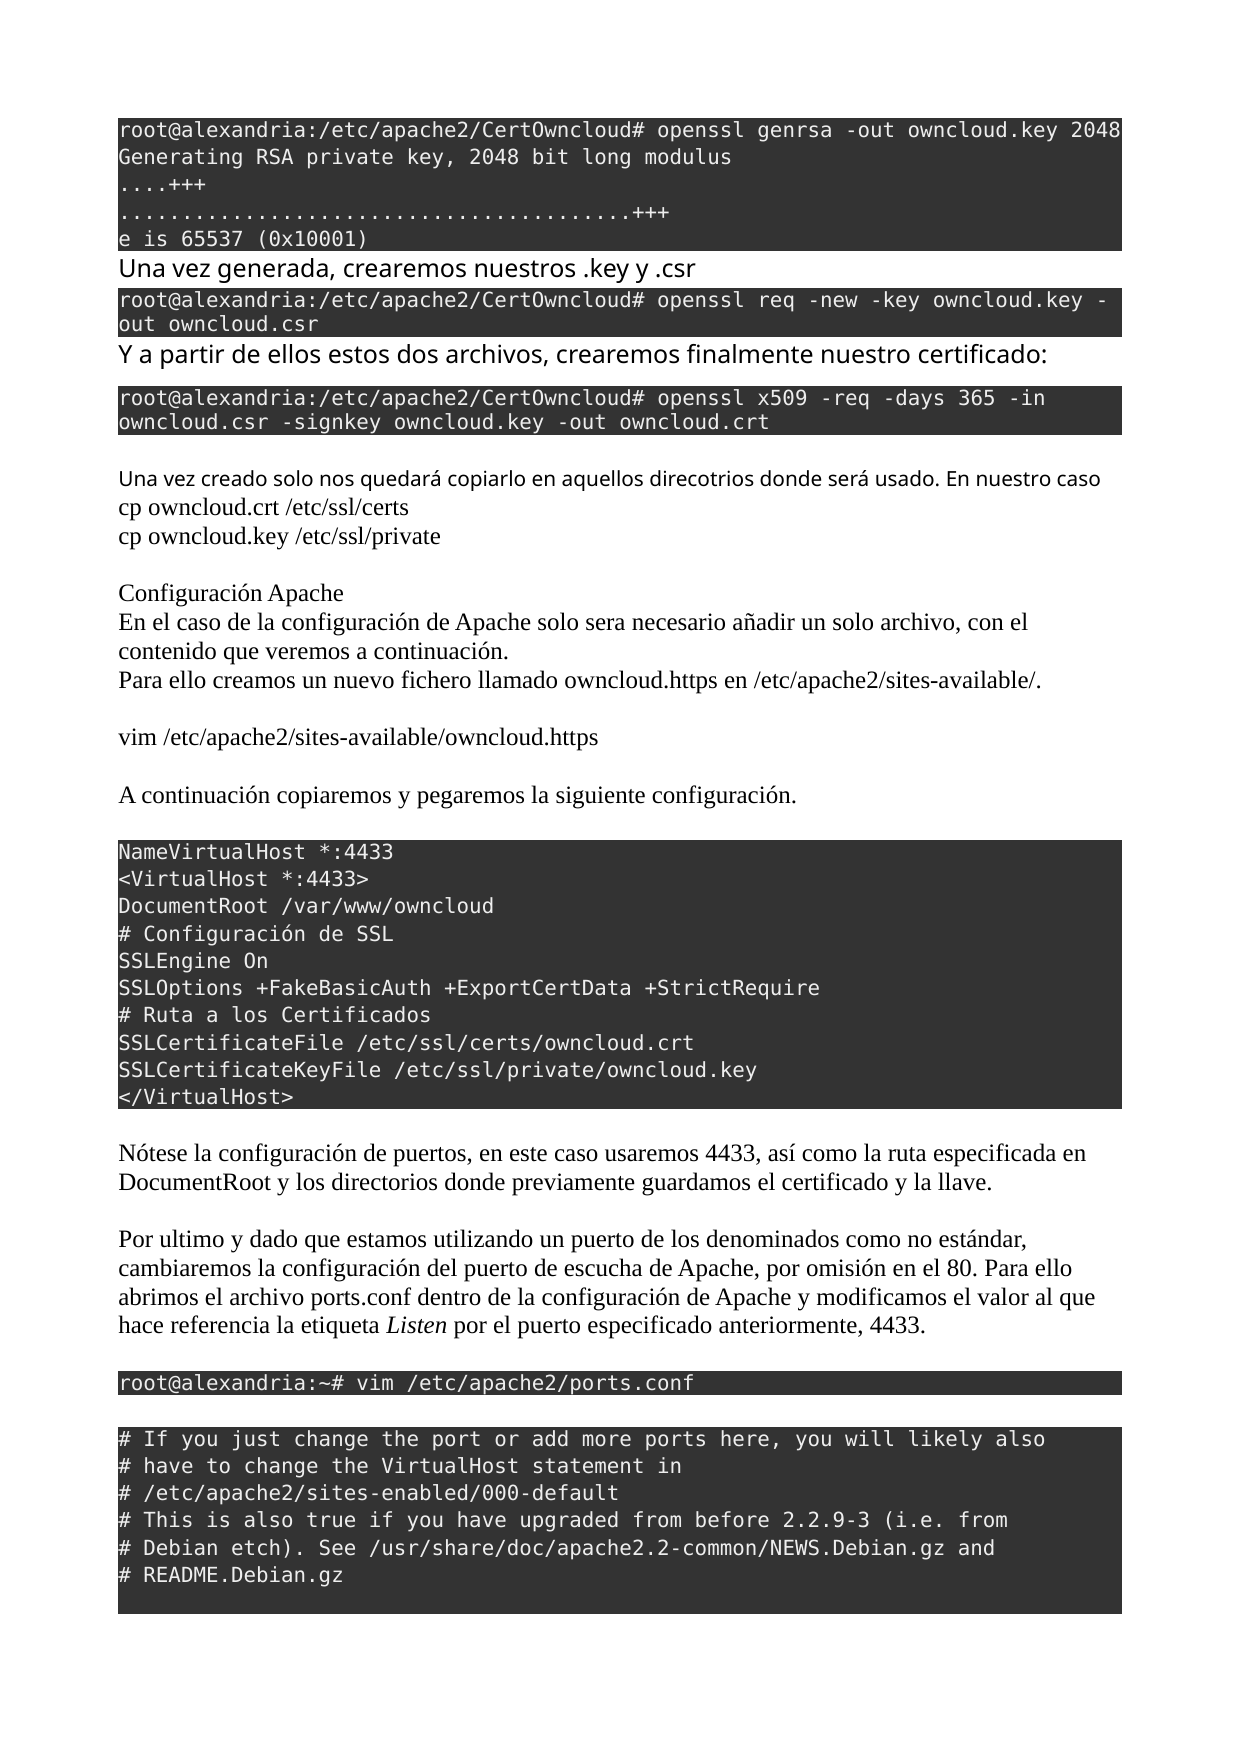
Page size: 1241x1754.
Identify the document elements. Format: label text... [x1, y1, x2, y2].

text SSLCertificateKeyFile /etc/ssl/private/owncloud.key [118, 1058, 1122, 1082]
text root@alexandria:/etc/apache2/CertOwncloud# openssl genrsa -out owncloud.key 2048 [118, 118, 1122, 142]
text root@alexandria:/etc/apache2/CertOwncloud# openssl req -new -key owncloud.key -out owncloud.csr [118, 288, 1122, 337]
text Una vez creado solo nos quedará copiarlo en aquellos direcotrios donde será usado. En nuestro caso [118, 464, 1122, 492]
text NameVirtualHost *:4433 [118, 840, 1122, 864]
text # README.Debian.gz [118, 1563, 1122, 1587]
text vim /etc/apache2/sites-available/owncloud.https [118, 722, 1122, 751]
text Y a partir de ellos estos dos archivos, crearemos finalmente nuestro certificado: [118, 337, 1122, 371]
text # /etc/apache2/sites-enabled/000-default [118, 1481, 1122, 1505]
text <VirtualHost *:4433> [118, 867, 1122, 892]
text # have to change the VirtualHost statement in [118, 1454, 1122, 1478]
text # This is also true if you have upgraded from before 2.2.9-3 (i.e. from [118, 1508, 1122, 1533]
text cp owncloud.key /etc/ssl/private [118, 521, 1122, 550]
text Una vez generada, crearemos nuestros .key y .csr [118, 251, 1122, 285]
text .........................................+++ [118, 200, 1122, 224]
text Generating RSA private key, 2048 bit long modulus [118, 145, 1122, 169]
text En el caso de la configuración de Apache solo sera necesario añadir un solo archivo, con el contenido que veremos a continuación. [118, 607, 1122, 665]
text A continuación copiaremos y pegaremos la siguiente configuración. [118, 780, 1122, 808]
text </VirtualHost> [118, 1085, 1122, 1109]
text e is 65537 (0x10001) [118, 227, 1122, 251]
text Configuración Apache [118, 578, 1122, 607]
text Por ultimo y dado que estamos utilizando un puerto de los denominados como no estándar, cambiaremos la configuración del puerto de escucha de Apache, por omisión en el 80. Para ello abrimos el archivo ports.conf dentro de la configuración de Apache y modificamos el valor al que hace referencia la etiqueta Listen por el puerto especificado anteriormente, 4433. [118, 1224, 1122, 1339]
text # Configuración de SSL [118, 922, 1122, 946]
text # Debian etch). See /usr/share/doc/apache2.2-common/NEWS.Debian.gz and [118, 1536, 1122, 1560]
text SSLOptions +FakeBasicAuth +ExportCertData +StrictRequire [118, 976, 1122, 1000]
text SSLEngine On [118, 949, 1122, 973]
text # If you just change the port or add more ports here, you will likely also [118, 1427, 1122, 1451]
text cp owncloud.crt /etc/ssl/certs [118, 492, 1122, 521]
text DocumentRoot /var/www/owncloud [118, 894, 1122, 919]
text root@alexandria:~# vim /etc/apache2/ports.conf [118, 1371, 1122, 1395]
text SSLCertificateFile /etc/ssl/certs/owncloud.crt [118, 1031, 1122, 1055]
text root@alexandria:/etc/apache2/CertOwncloud# openssl x509 -req -days 365 -in owncloud.csr -signkey owncloud.key -out owncloud.crt [118, 386, 1122, 435]
text # Ruta a los Certificados [118, 1003, 1122, 1028]
text ....+++ [118, 172, 1122, 197]
text Nótese la configuración de puertos, en este caso usaremos 4433, así como la ruta especificada en DocumentRoot y los directorios donde previamente guardamos el certificado y la llave. [118, 1138, 1122, 1195]
text Para ello creamos un nuevo fichero llamado owncloud.https en /etc/apache2/sites-available/. [118, 665, 1122, 693]
